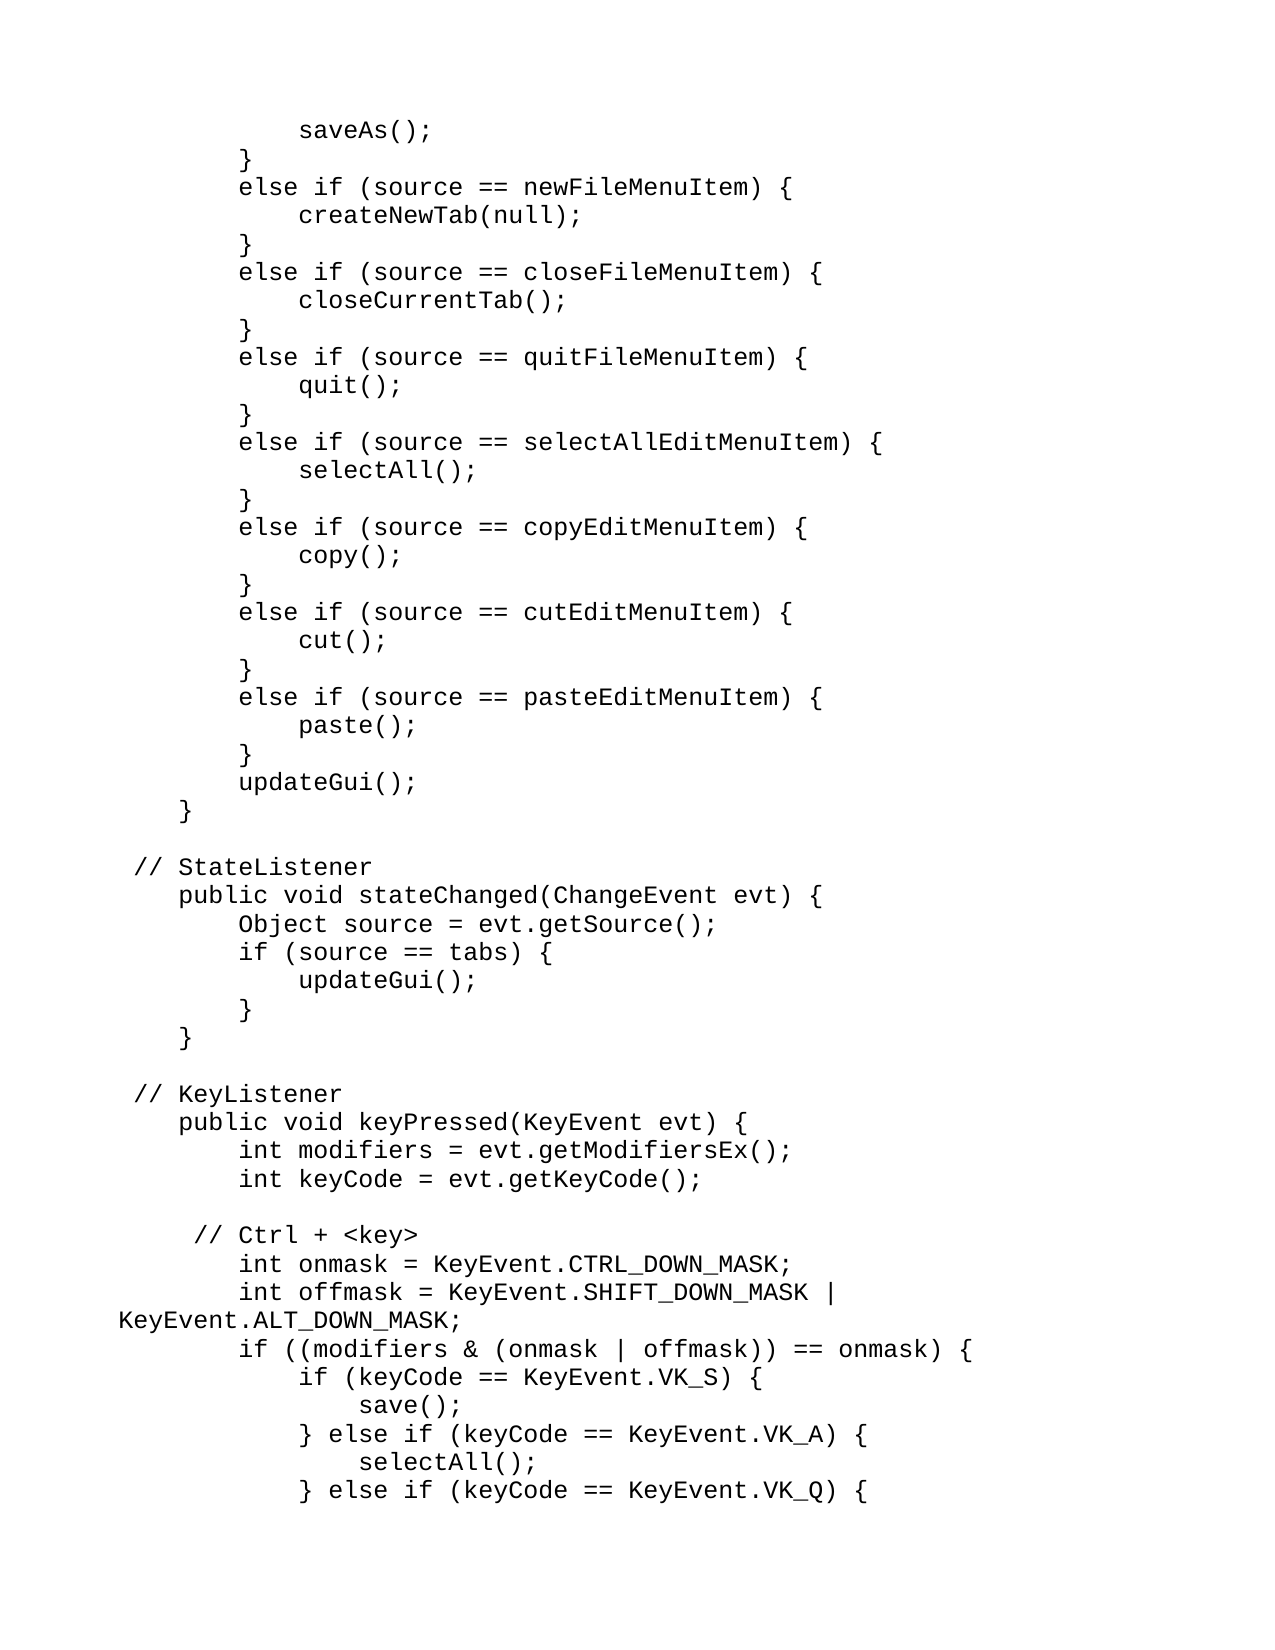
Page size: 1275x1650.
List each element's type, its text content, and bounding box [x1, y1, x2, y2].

text // Ctrl + <key> [118, 1223, 1157, 1251]
text copy(); [118, 543, 1157, 571]
text if (source == tabs) { [118, 940, 1157, 968]
text } [118, 741, 1157, 770]
text updateGui(); [118, 770, 1157, 798]
text } [118, 146, 1157, 175]
text } else if (keyCode == KeyEvent.VK_A) { [118, 1421, 1157, 1450]
text Object source = evt.getSource(); [118, 911, 1157, 940]
text else if (source == copyEditMenuItem) { [118, 515, 1157, 543]
text int keyCode = evt.getKeyCode(); [118, 1166, 1157, 1195]
text } [118, 798, 1157, 826]
text } [118, 316, 1157, 345]
text } else if (keyCode == KeyEvent.VK_Q) { [118, 1478, 1157, 1506]
text } [118, 571, 1157, 600]
text // StateListener [118, 855, 1157, 883]
text else if (source == cutEditMenuItem) { [118, 600, 1157, 628]
text else if (source == quitFileMenuItem) { [118, 345, 1157, 373]
text selectAll(); [118, 458, 1157, 486]
text closeCurrentTab(); [118, 288, 1157, 316]
text } [118, 656, 1157, 685]
text int onmask = KeyEvent.CTRL_DOWN_MASK; [118, 1251, 1157, 1280]
text if (keyCode == KeyEvent.VK_S) { [118, 1365, 1157, 1393]
text // KeyListener [118, 1081, 1157, 1110]
text int modifiers = evt.getModifiersEx(); [118, 1138, 1157, 1166]
text updateGui(); [118, 968, 1157, 996]
text if ((modifiers & (onmask | offmask)) == onmask) { [118, 1336, 1157, 1365]
text public void keyPressed(KeyEvent evt) { [118, 1110, 1157, 1138]
text } [118, 401, 1157, 430]
text public void stateChanged(ChangeEvent evt) { [118, 883, 1157, 911]
text else if (source == selectAllEditMenuItem) { [118, 430, 1157, 458]
text } [118, 1025, 1157, 1053]
text else if (source == pasteEditMenuItem) { [118, 685, 1157, 713]
text createNewTab(null); [118, 203, 1157, 231]
text } [118, 486, 1157, 515]
text } [118, 996, 1157, 1025]
text paste(); [118, 713, 1157, 741]
text quit(); [118, 373, 1157, 401]
text cut(); [118, 628, 1157, 656]
text } [118, 231, 1157, 260]
text else if (source == newFileMenuItem) { [118, 175, 1157, 203]
text else if (source == closeFileMenuItem) { [118, 260, 1157, 288]
text save(); [118, 1393, 1157, 1421]
text int offmask = KeyEvent.SHIFT_DOWN_MASK | KeyEvent.ALT_DOWN_MASK; [118, 1280, 1157, 1336]
text saveAs(); [118, 118, 1157, 146]
text selectAll(); [118, 1450, 1157, 1478]
